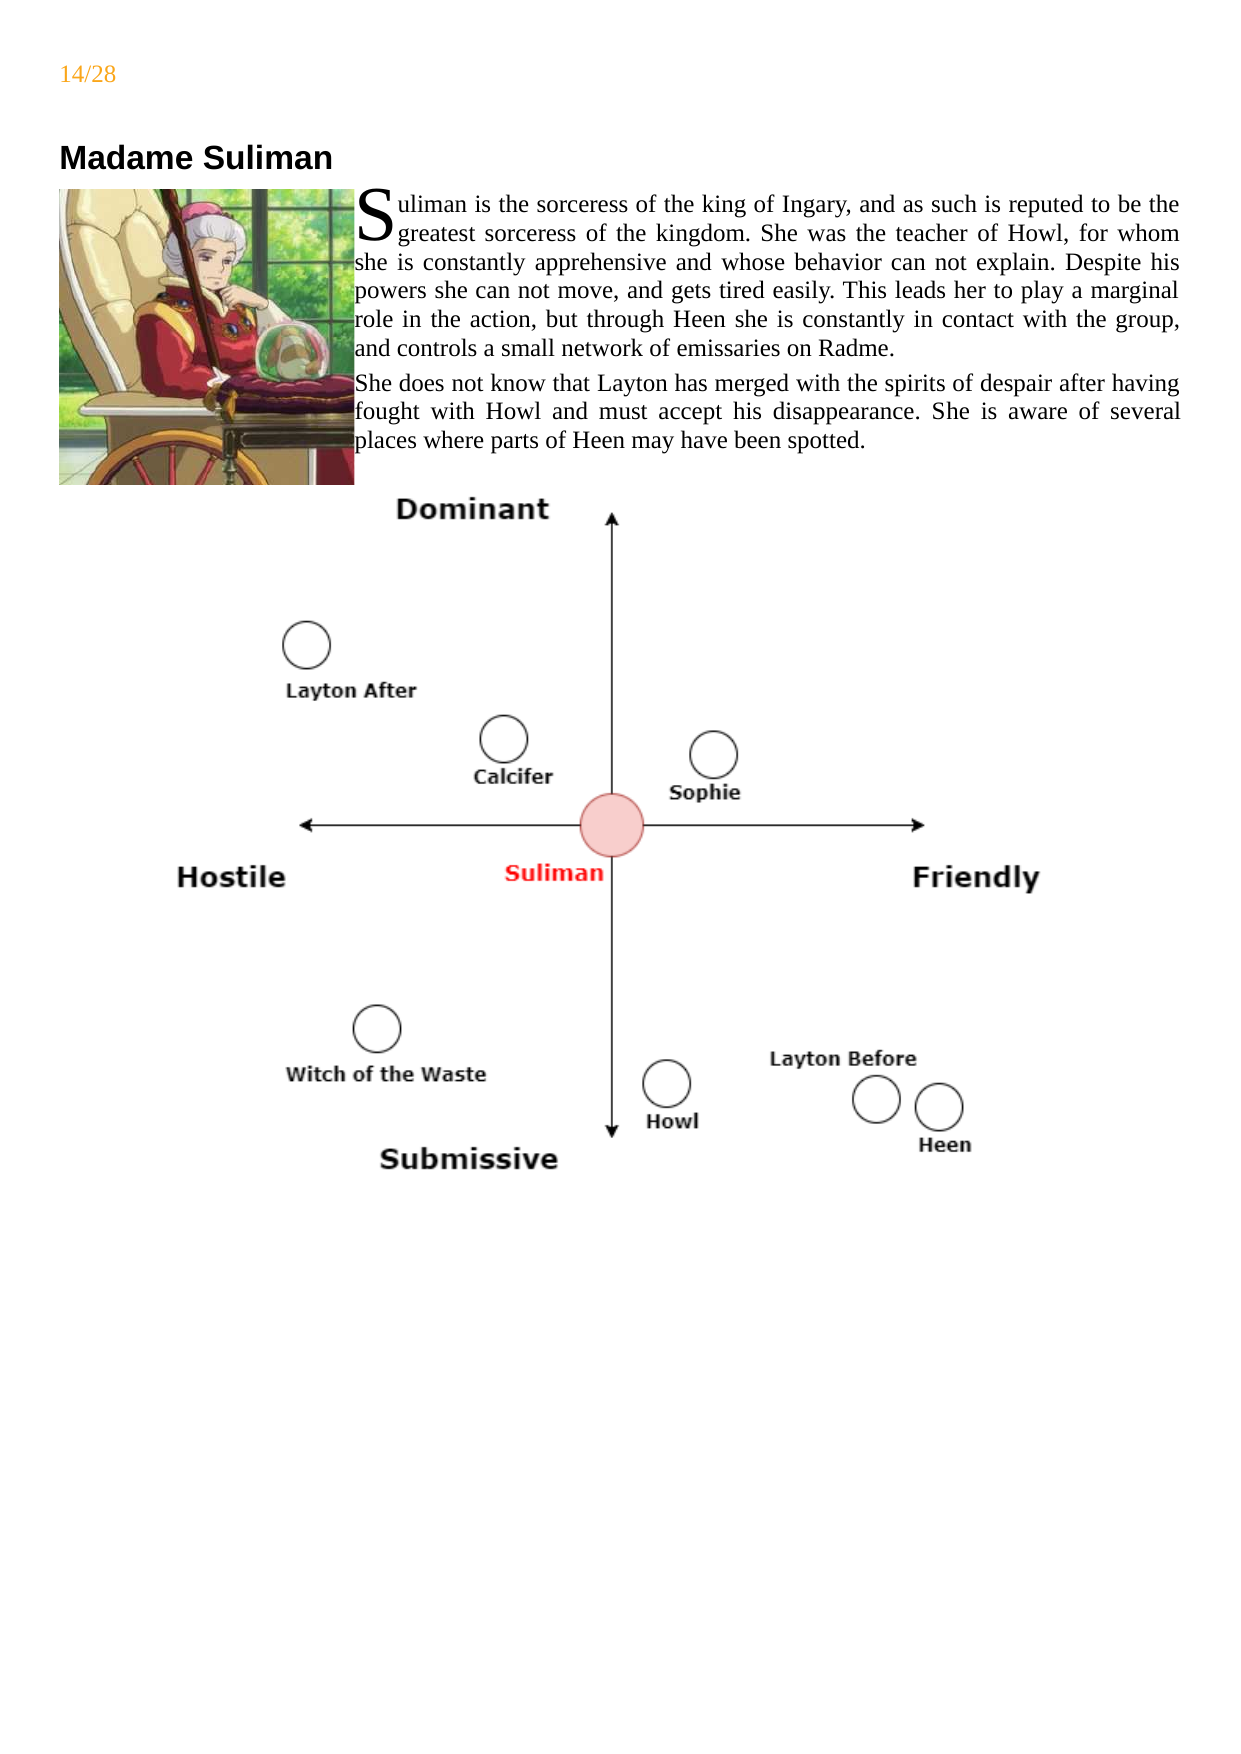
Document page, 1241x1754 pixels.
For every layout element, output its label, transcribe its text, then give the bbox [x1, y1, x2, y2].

text She does not know that Layton has merged with the spirits of despair after having fought with Howl and must accept his disappearance. She is aware of several places where parts of Heen may have been spotted. [355, 368, 1181, 454]
text Suliman is the sorceress of the king of Ingary, and as such is reputed to be the greatest sorceress of the kingdom. She was the teacher of Howl, for whom she is constantly apprehensive and whose behavior can not explain. Despite his powers she can not move, and gets tired easily. This leads her to play a marginal role in the action, but through Heen she is constantly in contact with the group, and controls a small network of emissaries on Radme. [355, 189, 1181, 362]
picture [59, 189, 355, 485]
picture [173, 488, 1067, 1174]
subtitle Madame Suliman [59, 138, 1181, 177]
